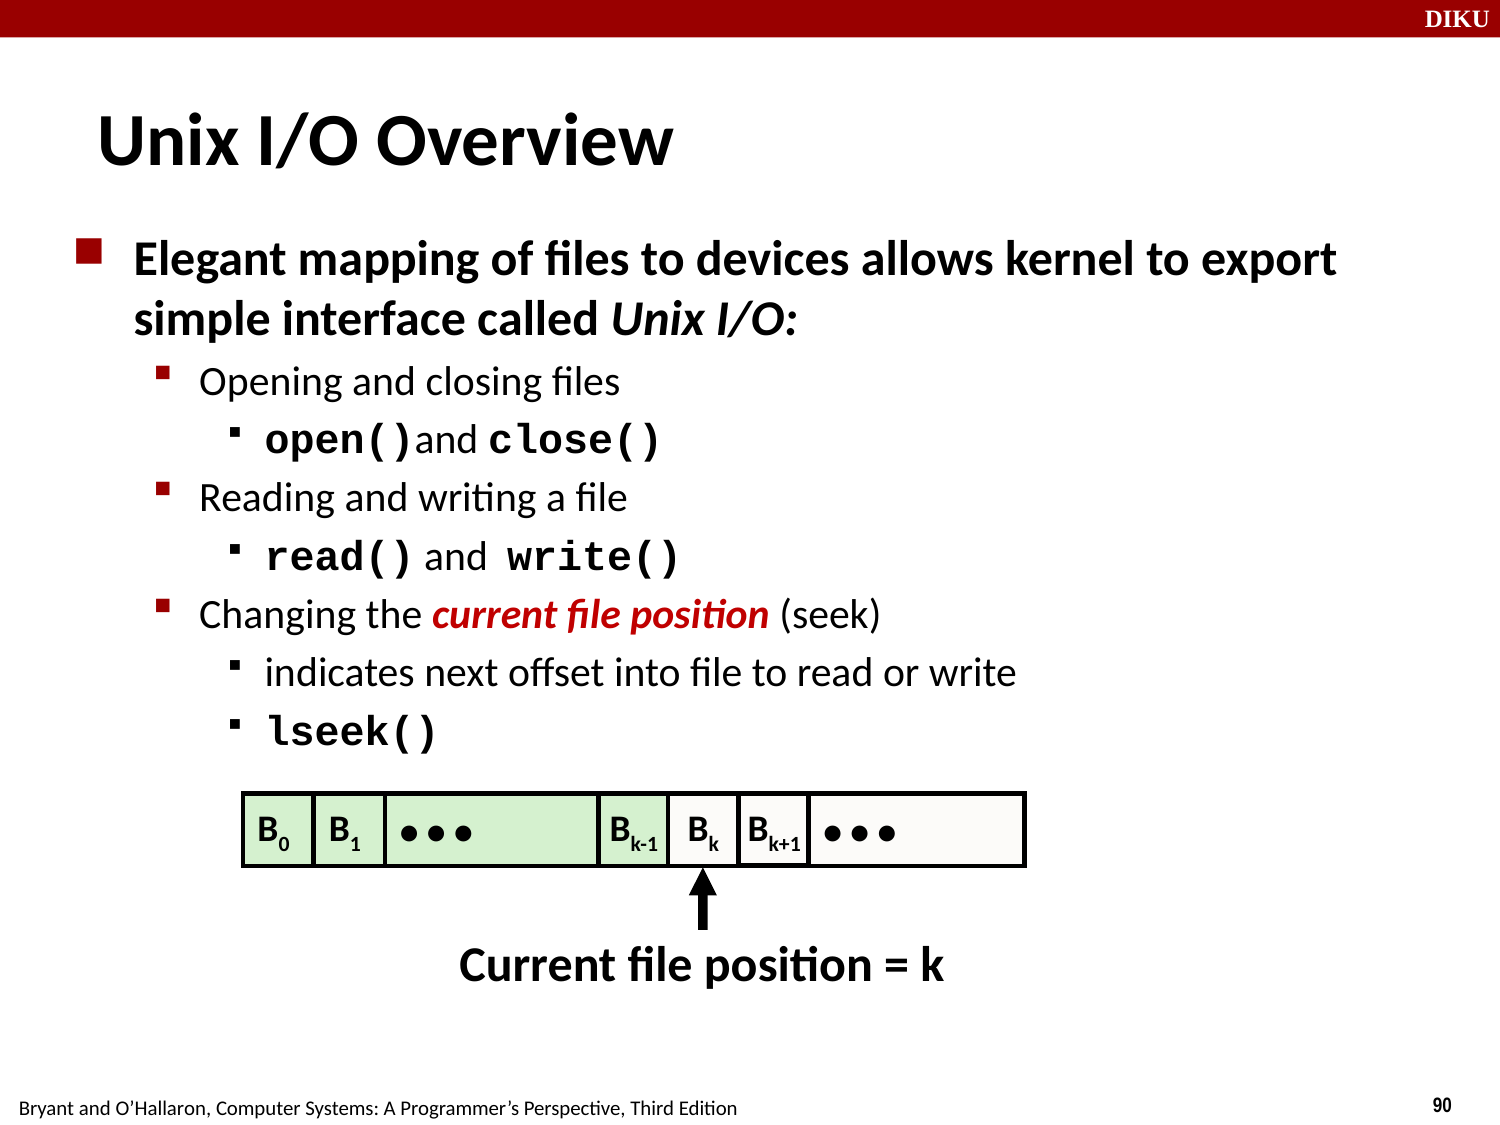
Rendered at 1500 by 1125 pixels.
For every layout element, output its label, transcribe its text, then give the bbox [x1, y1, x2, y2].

text_box Elegant mapping of files to devices allows kernel to export simple interface called Unix I/O: Opening and closing files open()and close() Reading and writing a file read() and write() Changing the current file position (seek) indicates next offset into file to read or write lseek() [62, 217, 1426, 1038]
text_box Unix I/O Overview [82, 71, 1500, 200]
text_box • • • [808, 793, 1025, 866]
text_box B1 [313, 793, 385, 866]
text_box B0 [242, 793, 313, 866]
text_box Bk+1 [738, 793, 808, 866]
text_box Bk [667, 793, 738, 866]
text_box • • • [385, 793, 598, 866]
text_box Bk-1 [598, 793, 667, 866]
text_box Current file position = k [444, 924, 960, 999]
